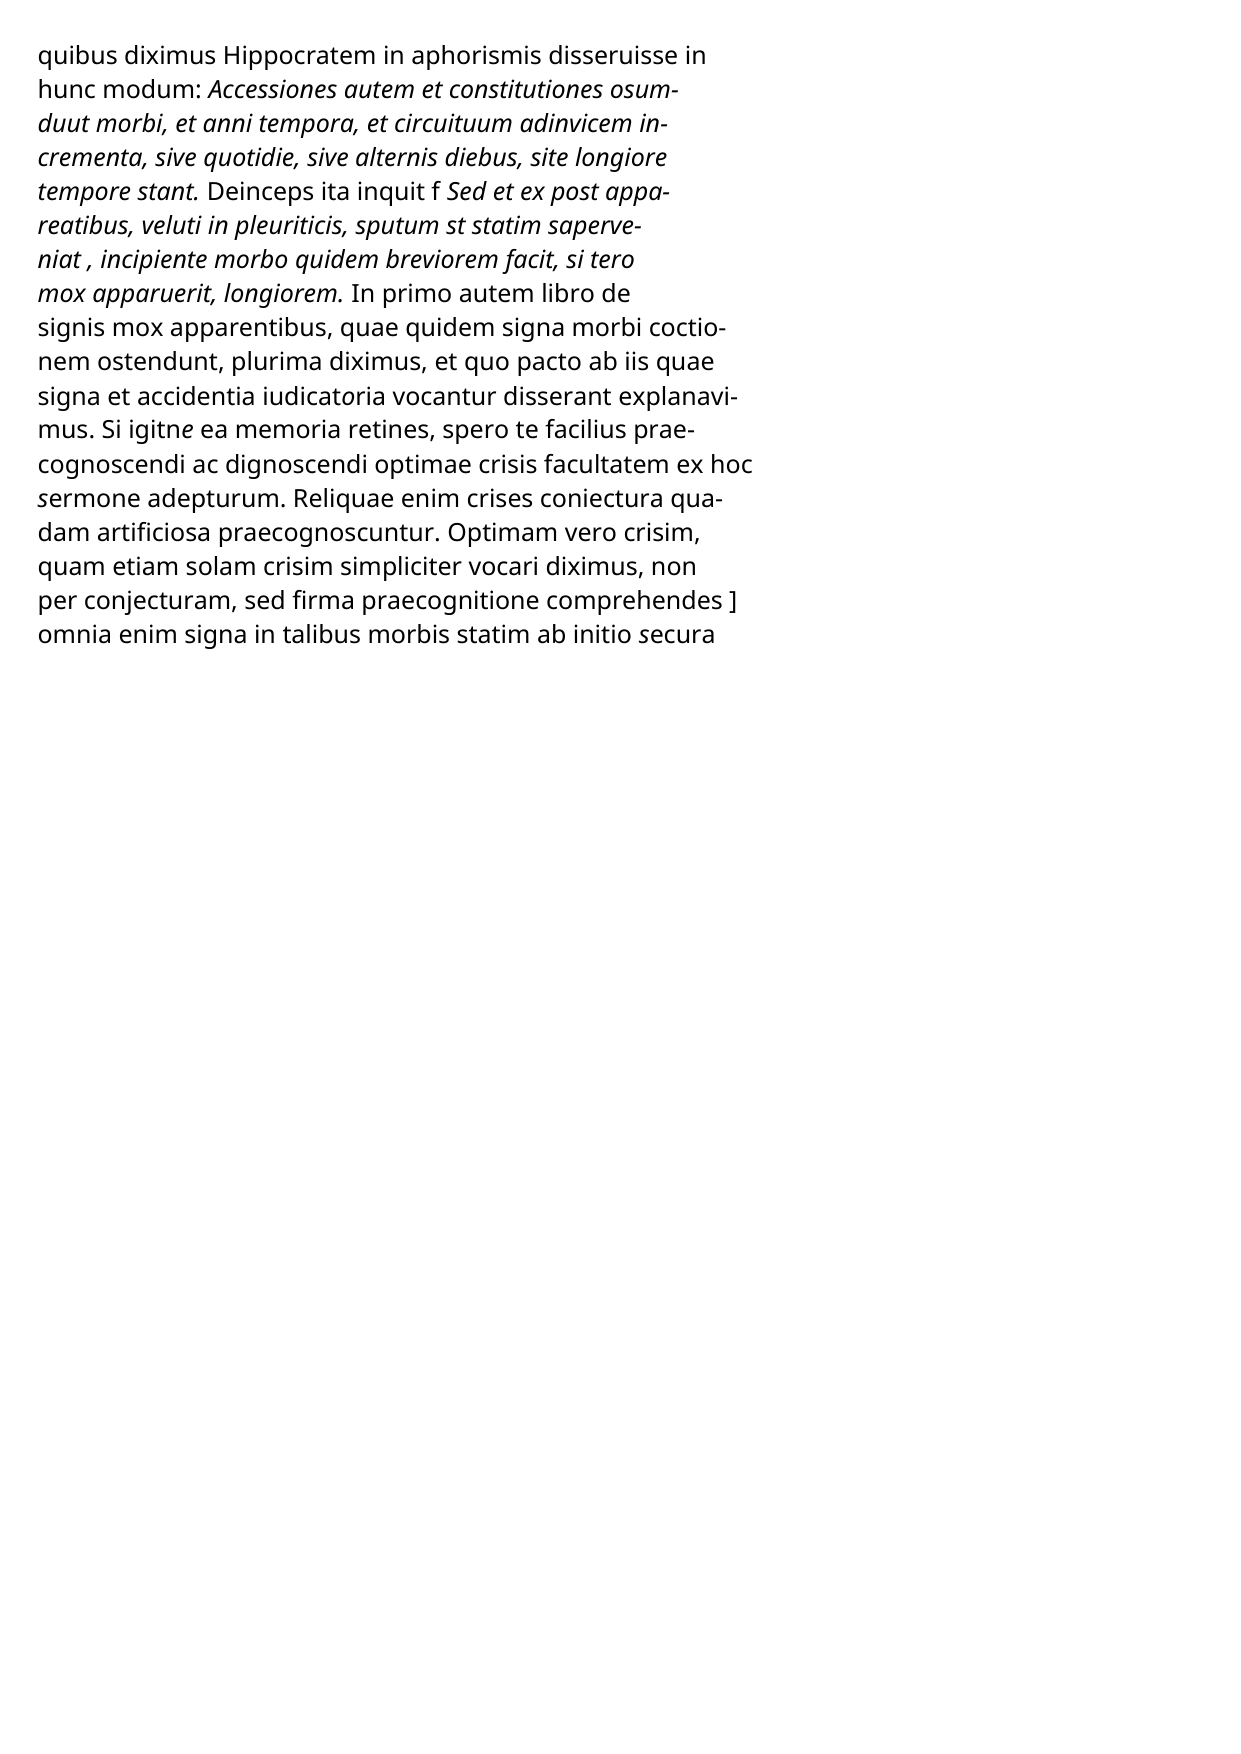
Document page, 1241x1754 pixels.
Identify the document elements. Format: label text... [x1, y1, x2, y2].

text quibus diximus Hippocratem in aphorismis disseruisse in hunc modum: Accessiones autem et constitutiones osum- duut morbi, et anni tempora, et circuituum adinvicem in- crementa, sive quotidie, sive alternis diebus, site longiore tempore stant. Deinceps ita inquit f Sed et ex post appa- reatibus, veluti in pleuriticis, sputum st statim saperve- niat , incipiente morbo quidem breviorem facit, si tero mox apparuerit, longiorem. In primo autem libro de signis mox apparentibus, quae quidem signa morbi coctio- nem ostendunt, plurima diximus, et quo pacto ab iis quae signa et accidentia iudicatoria vocantur disserant explanavi- mus. Si igitne ea memoria retines, spero te facilius prae- cognoscendi ac dignoscendi optimae crisis facultatem ex hoc sermone adepturum. Reliquae enim crises coniectura qua- dam artificiosa praecognoscuntur. Optimam vero crisim, quam etiam solam crisim simpliciter vocari diximus, non per conjecturam, sed firma praecognitione comprehendes ] omnia enim signa in talibus morbis statim ab initio secura [37, 37, 1203, 651]
